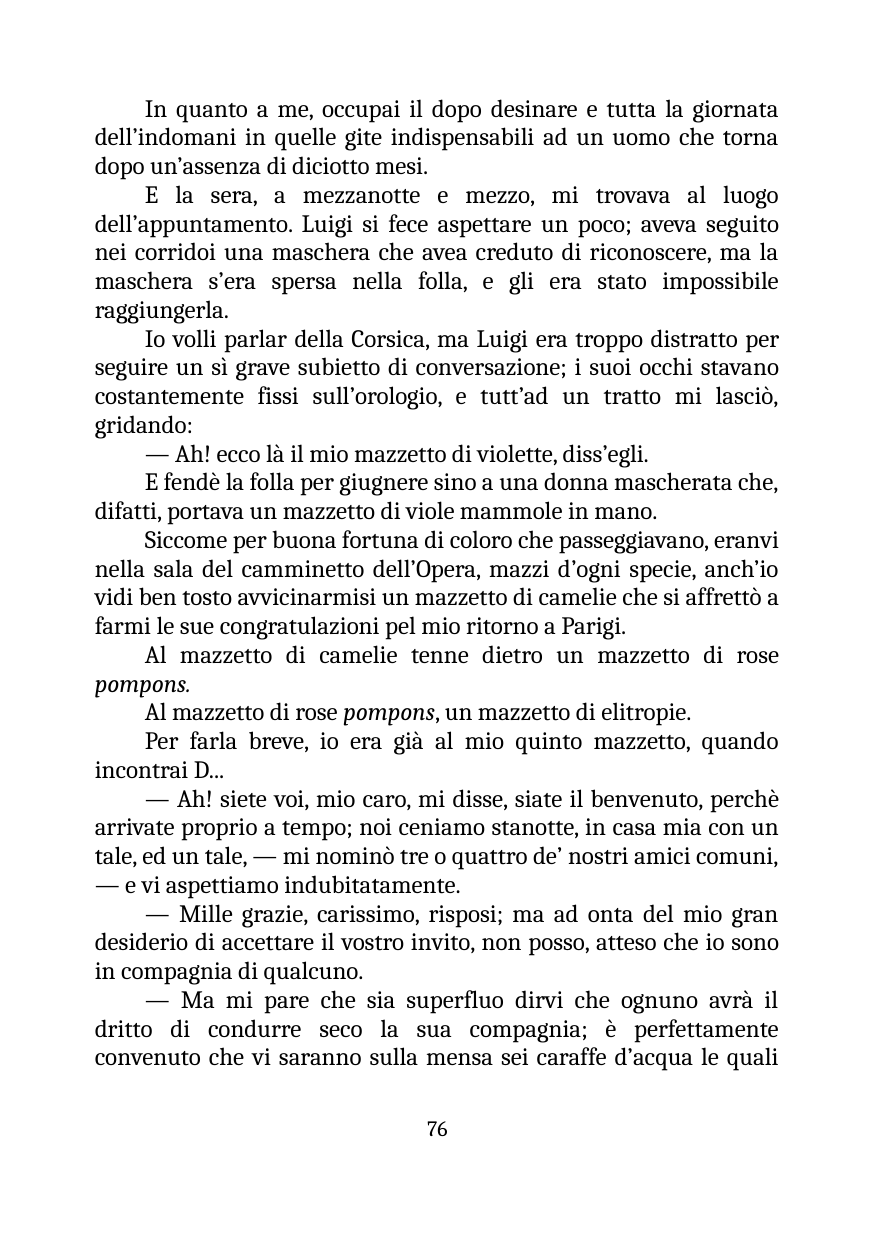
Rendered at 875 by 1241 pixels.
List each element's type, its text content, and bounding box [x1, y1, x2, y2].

text — Ma mi pare che sia superfluo dirvi che ognuno avrà il dritto di condurre seco la sua compagnia; è perfettamente convenuto che vi saranno sulla mensa sei caraffe d’acqua le quali [94, 986, 779, 1072]
text E la sera, a mezzanotte e mezzo, mi trovava al luogo dell’appuntamento. Luigi si fece aspettare un poco; aveva seguito nei corridoi una maschera che avea creduto di riconoscere, ma la maschera s’era spersa nella folla, e gli era stato impossibile raggiungerla. [94, 181, 779, 324]
text In quanto a me, occupai il dopo desinare e tutta la giornata dell’indomani in quelle gite indispensabili ad un uomo che torna dopo un’assenza di diciotto mesi. [94, 94, 779, 181]
text — Ah! ecco là il mio mazzetto di violette, diss’egli. [94, 439, 779, 468]
text Al mazzetto di camelie tenne dietro un mazzetto di rose pompons. [94, 641, 779, 698]
text — Mille grazie, carissimo, risposi; ma ad onta del mio gran desiderio di accettare il vostro invito, non posso, atteso che io sono in compagnia di qualcuno. [94, 899, 779, 986]
text E fendè la folla per giugnere sino a una donna mascherata che, difatti, portava un mazzetto di viole mammole in mano. [94, 468, 779, 526]
text Per farla breve, io era già al mio quinto mazzetto, quando incontrai D... [94, 727, 779, 784]
text Siccome per buona fortuna di coloro che passeggiavano, eranvi nella sala del camminetto dell’Opera, mazzi d’ogni specie, anch’io vidi ben tosto avvicinarmisi un mazzetto di camelie che si affrettò a farmi le sue congratulazioni pel mio ritorno a Parigi. [94, 526, 779, 641]
text Al mazzetto di rose pompons, un mazzetto di elitropie. [94, 698, 779, 727]
text — Ah! siete voi, mio caro, mi disse, siate il benvenuto, perchè arrivate proprio a tempo; noi ceniamo stanotte, in casa mia con un tale, ed un tale, — mi nominò tre o quattro de’ nostri amici comuni, — e vi aspettiamo indubitatamente. [94, 784, 779, 899]
text Io volli parlar della Corsica, ma Luigi era troppo distratto per seguire un sì grave subietto di conversazione; i suoi occhi stavano costantemente fissi sull’orologio, e tutt’ad un tratto mi lasciò, gridando: [94, 324, 779, 439]
